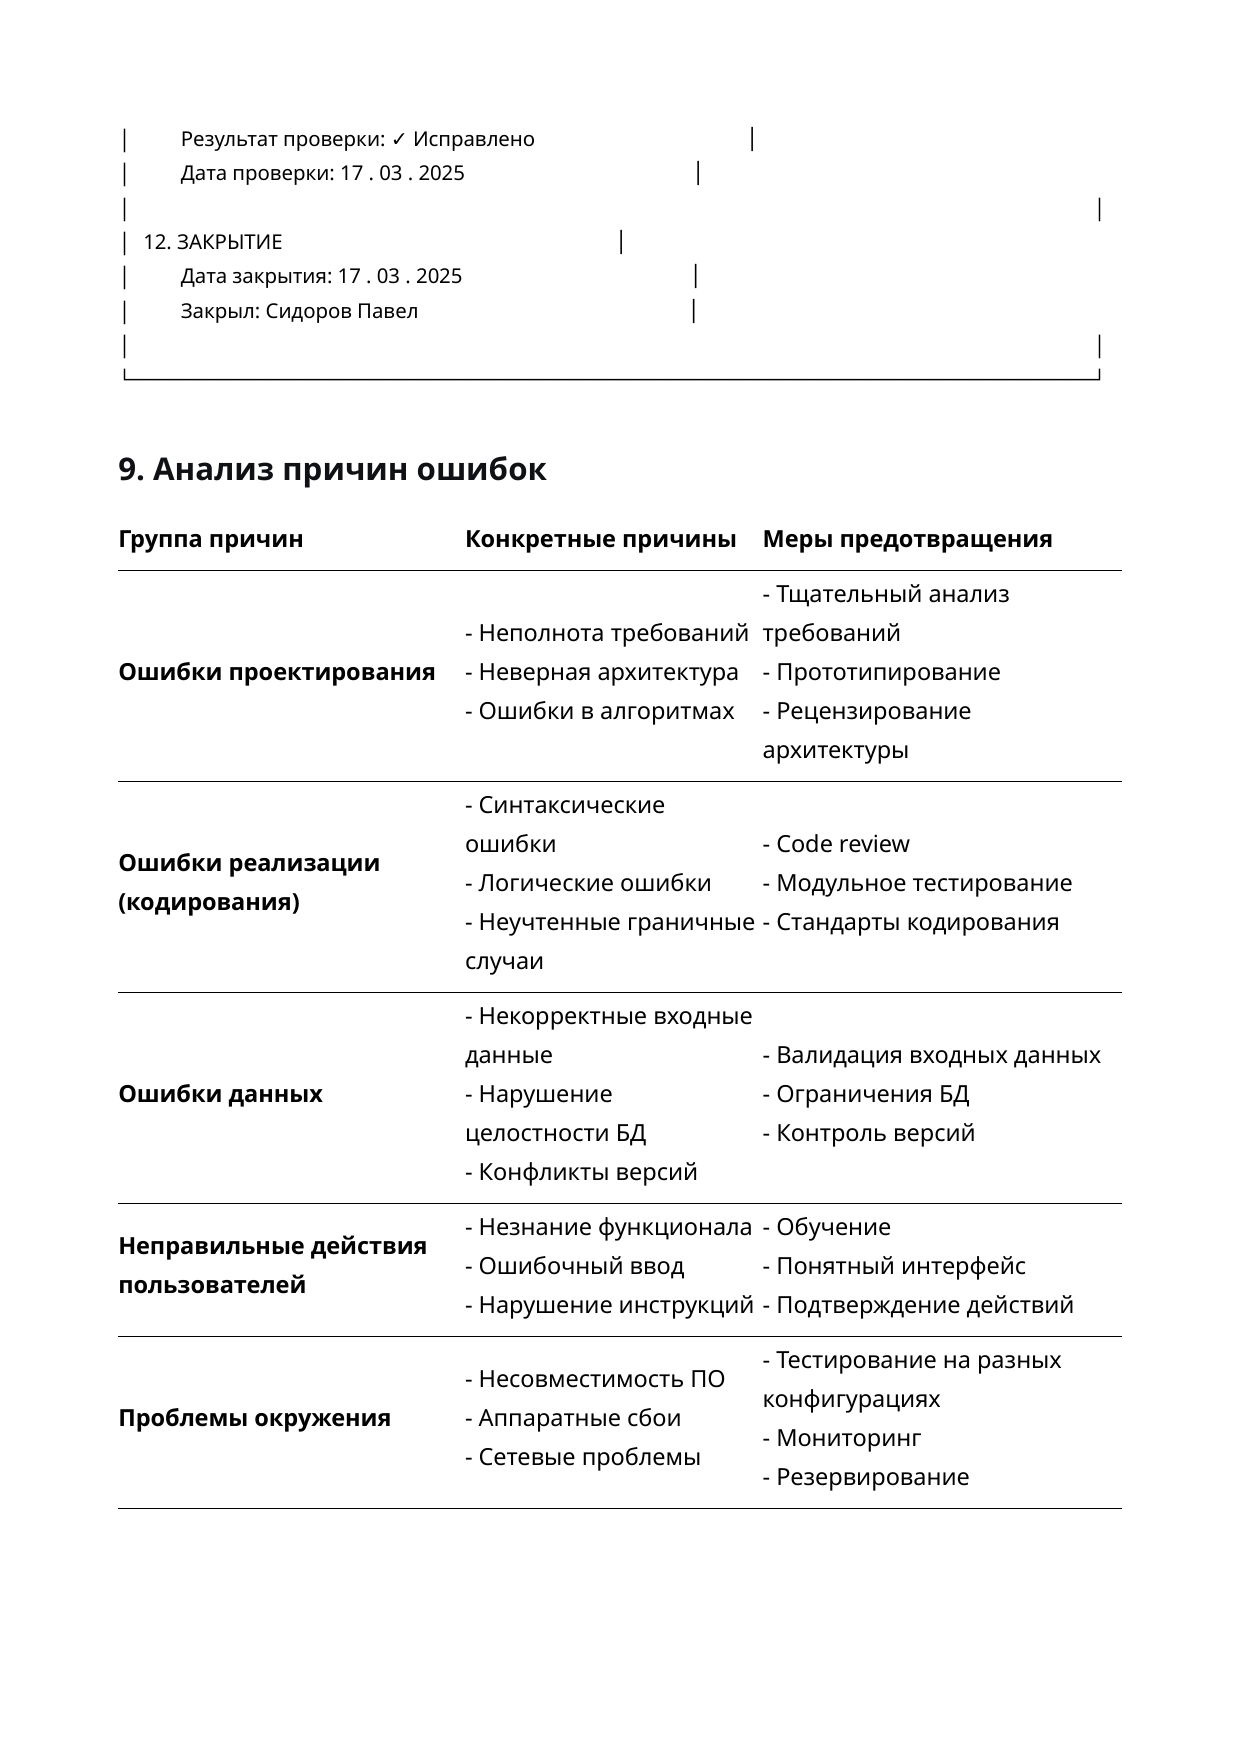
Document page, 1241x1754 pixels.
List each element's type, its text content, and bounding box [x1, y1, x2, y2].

table_cell Ошибки проектирования [118, 571, 465, 781]
text │ Результат проверки: ✓ Исправлено │ [118, 118, 1122, 152]
table_cell Проблемы окружения [118, 1337, 465, 1508]
subtitle 9. Анализ причин ошибок [118, 443, 1122, 490]
table_cell - Тестирование на разных конфигурациях - Мониторинг - Резервирование [763, 1337, 1122, 1508]
text │ Закрыл: Сидоров Павел │ [118, 290, 1122, 324]
text │ 12. ЗАКРЫТИЕ │ [118, 221, 1122, 256]
table_cell - Обучение - Понятный интерфейс - Подтверждение действий [763, 1204, 1122, 1336]
table_header Группа причин [118, 515, 465, 570]
table_cell - Несовместимость ПО - Аппаратные сбои - Сетевые проблемы [465, 1337, 762, 1508]
table_cell - Code review - Модульное тестирование - Стандарты кодирования [763, 782, 1122, 992]
table_cell Ошибки данных [118, 993, 465, 1203]
table_cell Ошибки реализации (кодирования) [118, 782, 465, 992]
table_cell Неправильные действия пользователей [118, 1204, 465, 1336]
table_cell - Синтаксические ошибки - Логические ошибки - Неучтенные граничные случаи [465, 782, 762, 992]
table_cell - Незнание функционала - Ошибочный ввод - Нарушение инструкций [465, 1204, 762, 1336]
text └─────────────────────────────────────────────────────────────────────────────┘ [118, 359, 1122, 393]
table_header Меры предотвращения [763, 515, 1122, 570]
text │ Дата проверки: 17 . 03 . 2025 │ [118, 152, 1122, 187]
table_cell - Тщательный анализ требований - Прототипирование - Рецензирование архитектуры [763, 571, 1122, 781]
text │ │ [118, 324, 1122, 359]
table_header Конкретные причины [465, 515, 762, 570]
table_cell - Валидация входных данных - Ограничения БД - Контроль версий [763, 993, 1122, 1203]
table_cell - Неполнота требований - Неверная архитектура - Ошибки в алгоритмах [465, 571, 762, 781]
table_cell - Некорректные входные данные - Нарушение целостности БД - Конфликты версий [465, 993, 762, 1203]
text │ Дата закрытия: 17 . 03 . 2025 │ [118, 256, 1122, 290]
text │ │ [118, 187, 1122, 221]
